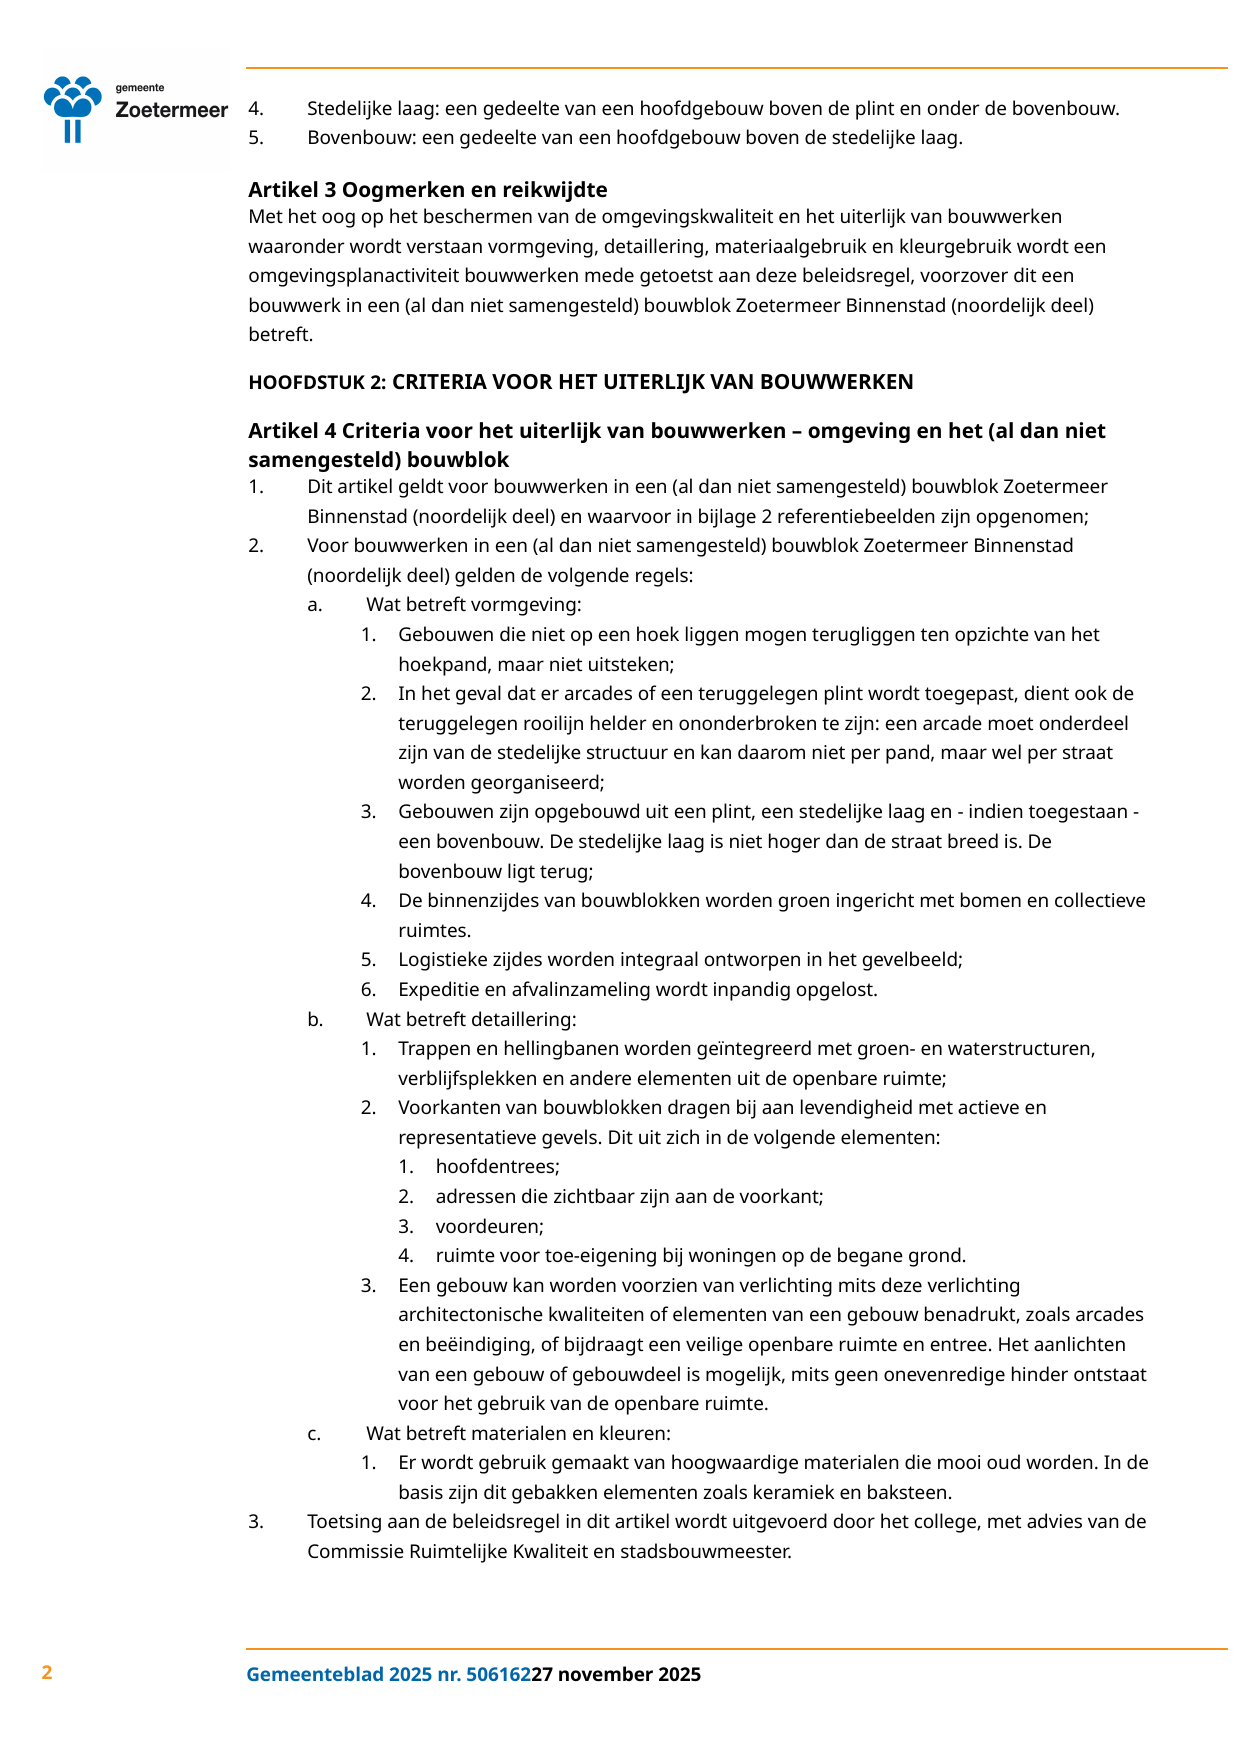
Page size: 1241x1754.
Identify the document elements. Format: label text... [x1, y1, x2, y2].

list Er wordt gebruik gemaakt van hoogwaardige materialen die mooi oud worden. In de basis zijn dit gebakken elementen zoals keramiek en baksteen. [361, 1449, 1152, 1505]
picture [41, 47, 231, 172]
list Bovenbouw: een gedeelte van een hoofdgebouw boven de stedelijke laag. [248, 124, 1152, 150]
list Een gebouw kan worden voorzien van verlichting mits deze verlichting architectonische kwaliteiten of elementen van een gebouw benadrukt, zoals arcades en beëindiging, of bijdraagt een veilige openbare ruimte en entree. Het aanlichten van een gebouw of gebouwdeel is mogelijk, mits geen onevenredige hinder ontstaat voor het gebruik van de openbare ruimte. [361, 1272, 1152, 1416]
list Dit artikel geldt voor bouwwerken in een (al dan niet samengesteld) bouwblok Zoetermeer Binnenstad (noordelijk deel) en waarvoor in bijlage 2 referentiebeelden zijn opgenomen; [248, 473, 1152, 529]
list Wat betreft vormgeving: [307, 592, 1152, 617]
text Met het oog op het beschermen van de omgevingskwaliteit en het uiterlijk van bouwwerken waaronder wordt verstaan vormgeving, detaillering, materiaalgebruik en kleurgebruik wordt een omgevingsplanactiviteit bouwwerken mede getoetst aan deze beleidsregel, voorzover dit een bouwwerk in een (al dan niet samengesteld) bouwblok Zoetermeer Binnenstad (noordelijk deel) betreft. [248, 203, 1152, 347]
list adressen die zichtbaar zijn aan de voorkant; [398, 1183, 1152, 1209]
text Artikel 4 Criteria voor het uiterlijk van bouwwerken – omgeving en het (al dan niet samengesteld) bouwblok [248, 416, 1152, 473]
list Expeditie en afvalinzameling wordt inpandig opgelost. [361, 976, 1152, 1002]
list Voorkanten van bouwblokken dragen bij aan levendigheid met actieve en representatieve gevels. Dit uit zich in de volgende elementen: [361, 1094, 1152, 1150]
list De binnenzijdes van bouwblokken worden groen ingericht met bomen en collectieve ruimtes. [361, 887, 1152, 943]
list ruimte voor toe-eigening bij woningen op de begane grond. [398, 1242, 1152, 1268]
list Trappen en hellingbanen worden geïntegreerd met groen- en waterstructuren, verblijfsplekken en andere elementen uit de openbare ruimte; [361, 1035, 1152, 1091]
text Artikel 3 Oogmerken en reikwijdte [248, 175, 1152, 203]
list Toetsing aan de beleidsregel in dit artikel wordt uitgevoerd door het college, met advies van de Commissie Ruimtelijke Kwaliteit en stadsbouwmeester. [248, 1509, 1152, 1564]
list Gebouwen zijn opgebouwd uit een plint, een stedelijke laag en - indien toegestaan - een bovenbouw. De stedelijke laag is niet hoger dan de straat breed is. De bovenbouw ligt terug; [361, 799, 1152, 884]
list hoofdentrees; [398, 1154, 1152, 1179]
list Wat betreft materialen en kleuren: [307, 1420, 1152, 1446]
list Gebouwen die niet op een hoek liggen mogen terugliggen ten opzichte van het hoekpand, maar niet uitsteken; [361, 621, 1152, 677]
list voordeuren; [398, 1213, 1152, 1239]
list Wat betreft detaillering: [307, 1006, 1152, 1032]
text HOOFDSTUK 2: CRITERIA VOOR HET UITERLIJK VAN BOUWWERKEN [248, 367, 1152, 396]
list Logistieke zijdes worden integraal ontworpen in het gevelbeeld; [361, 947, 1152, 972]
list Stedelijke laag: een gedeelte van een hoofdgebouw boven de plint en onder de bovenbouw. [248, 95, 1152, 121]
list In het geval dat er arcades of een teruggelegen plint wordt toegepast, dient ook de teruggelegen rooilijn helder en ononderbroken te zijn: een arcade moet onderdeel zijn van de stedelijke structuur en kan daarom niet per pand, maar wel per straat worden georganiseerd; [361, 680, 1152, 795]
list Voor bouwwerken in een (al dan niet samengesteld) bouwblok Zoetermeer Binnenstad (noordelijk deel) gelden de volgende regels: [248, 532, 1152, 588]
